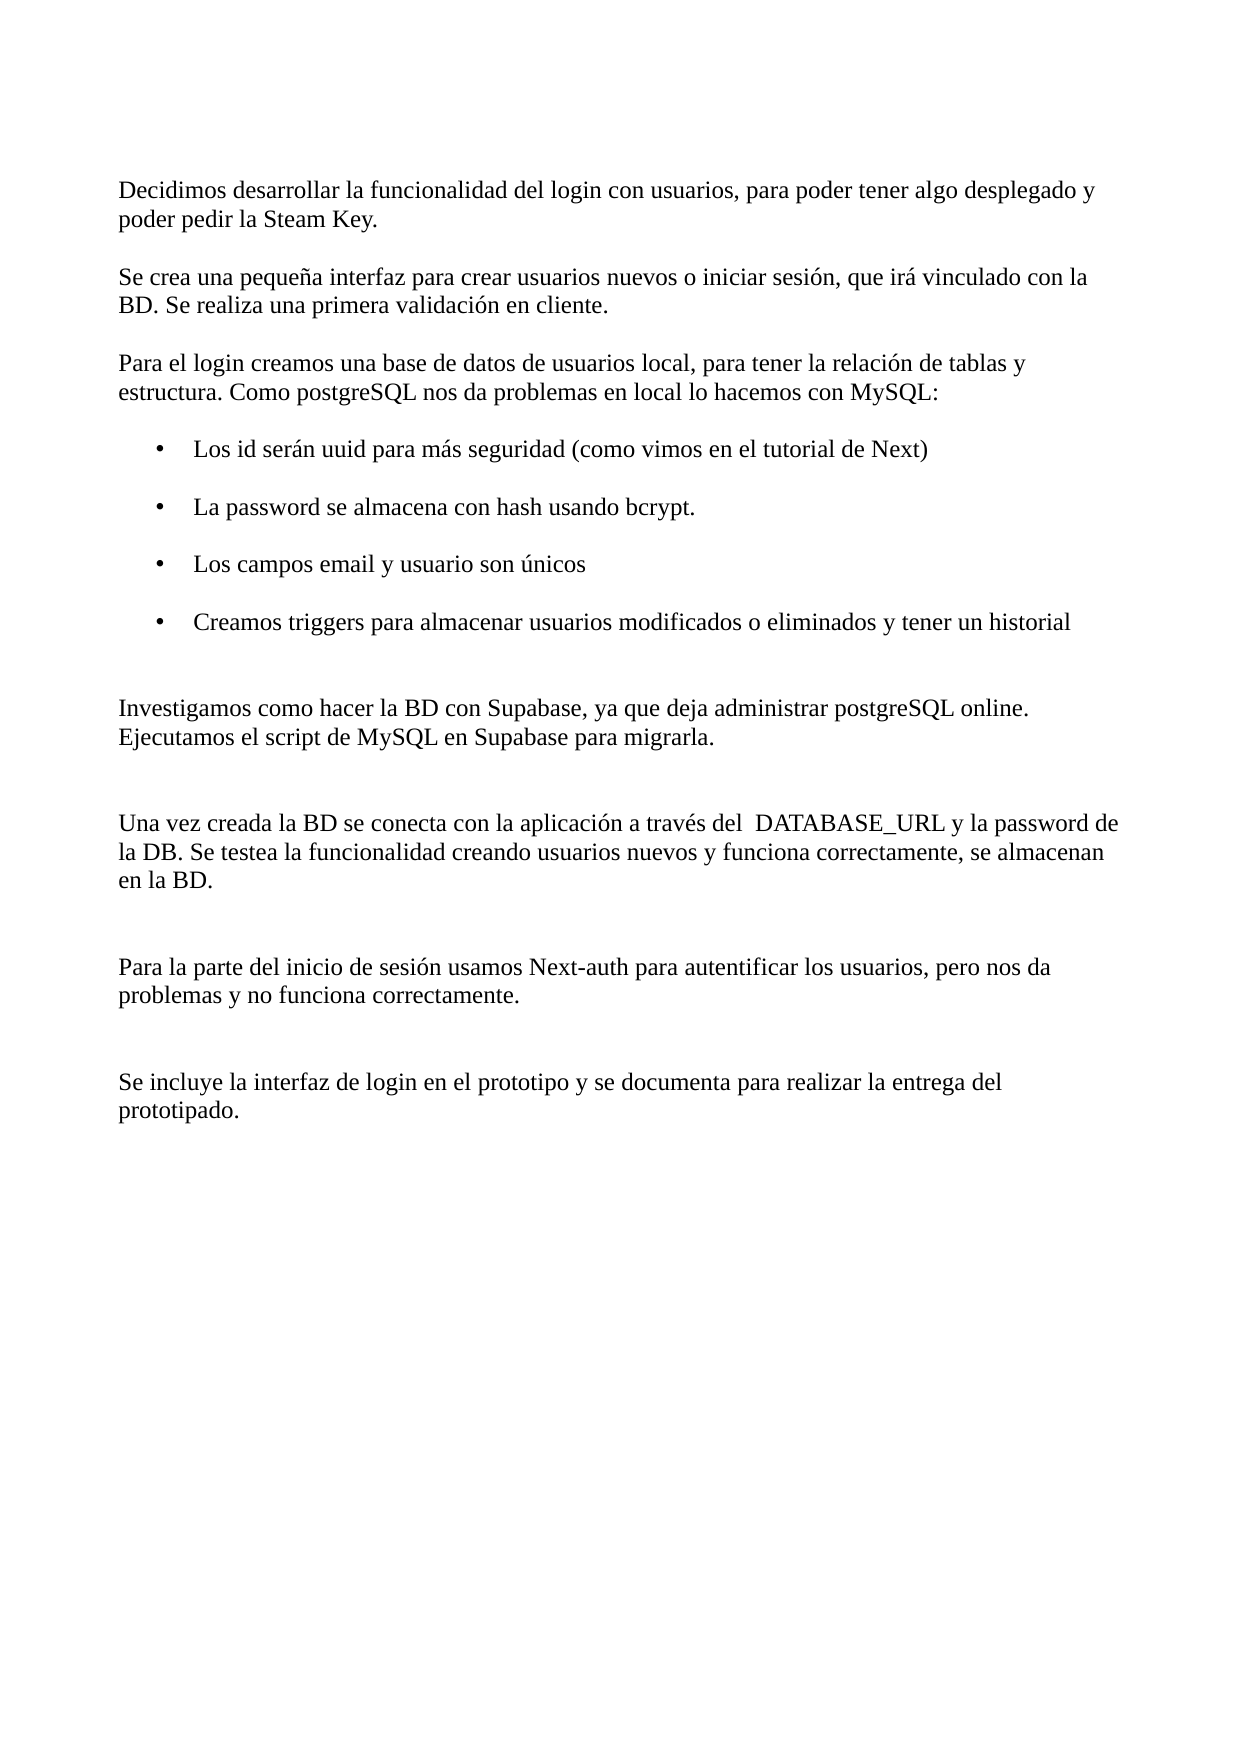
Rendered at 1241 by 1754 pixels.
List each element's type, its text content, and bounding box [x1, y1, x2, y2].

text Decidimos desarrollar la funcionalidad del login con usuarios, para poder tener algo desplegado y poder pedir la Steam Key. [118, 176, 1122, 233]
text Para la parte del inicio de sesión usamos Next-auth para autentificar los usuarios, pero nos da problemas y no funciona correctamente. [118, 952, 1122, 1009]
text Se crea una pequeña interfaz para crear usuarios nuevos o iniciar sesión, que irá vinculado con la BD. Se realiza una primera validación en cliente. [118, 262, 1122, 319]
text Investigamos como hacer la BD con Supabase, ya que deja administrar postgreSQL online. Ejecutamos el script de MySQL en Supabase para migrarla. [118, 693, 1122, 751]
list La password se almacena con hash usando bcrypt. [156, 492, 1122, 521]
list Los campos email y usuario son únicos [156, 549, 1122, 578]
text Una vez creada la BD se conecta con la aplicación a través del DATABASE_URL y la password de la DB. Se testea la funcionalidad creando usuarios nuevos y funciona correctamente, se almacenan en la BD. [118, 808, 1122, 894]
list Creamos triggers para almacenar usuarios modificados o eliminados y tener un historial [156, 607, 1122, 636]
list Los id serán uuid para más seguridad (como vimos en el tutorial de Next) [156, 434, 1122, 463]
text Para el login creamos una base de datos de usuarios local, para tener la relación de tablas y estructura. Como postgreSQL nos da problemas en local lo hacemos con MySQL: [118, 348, 1122, 406]
text Se incluye la interfaz de login en el prototipo y se documenta para realizar la entrega del prototipado. [118, 1067, 1122, 1124]
